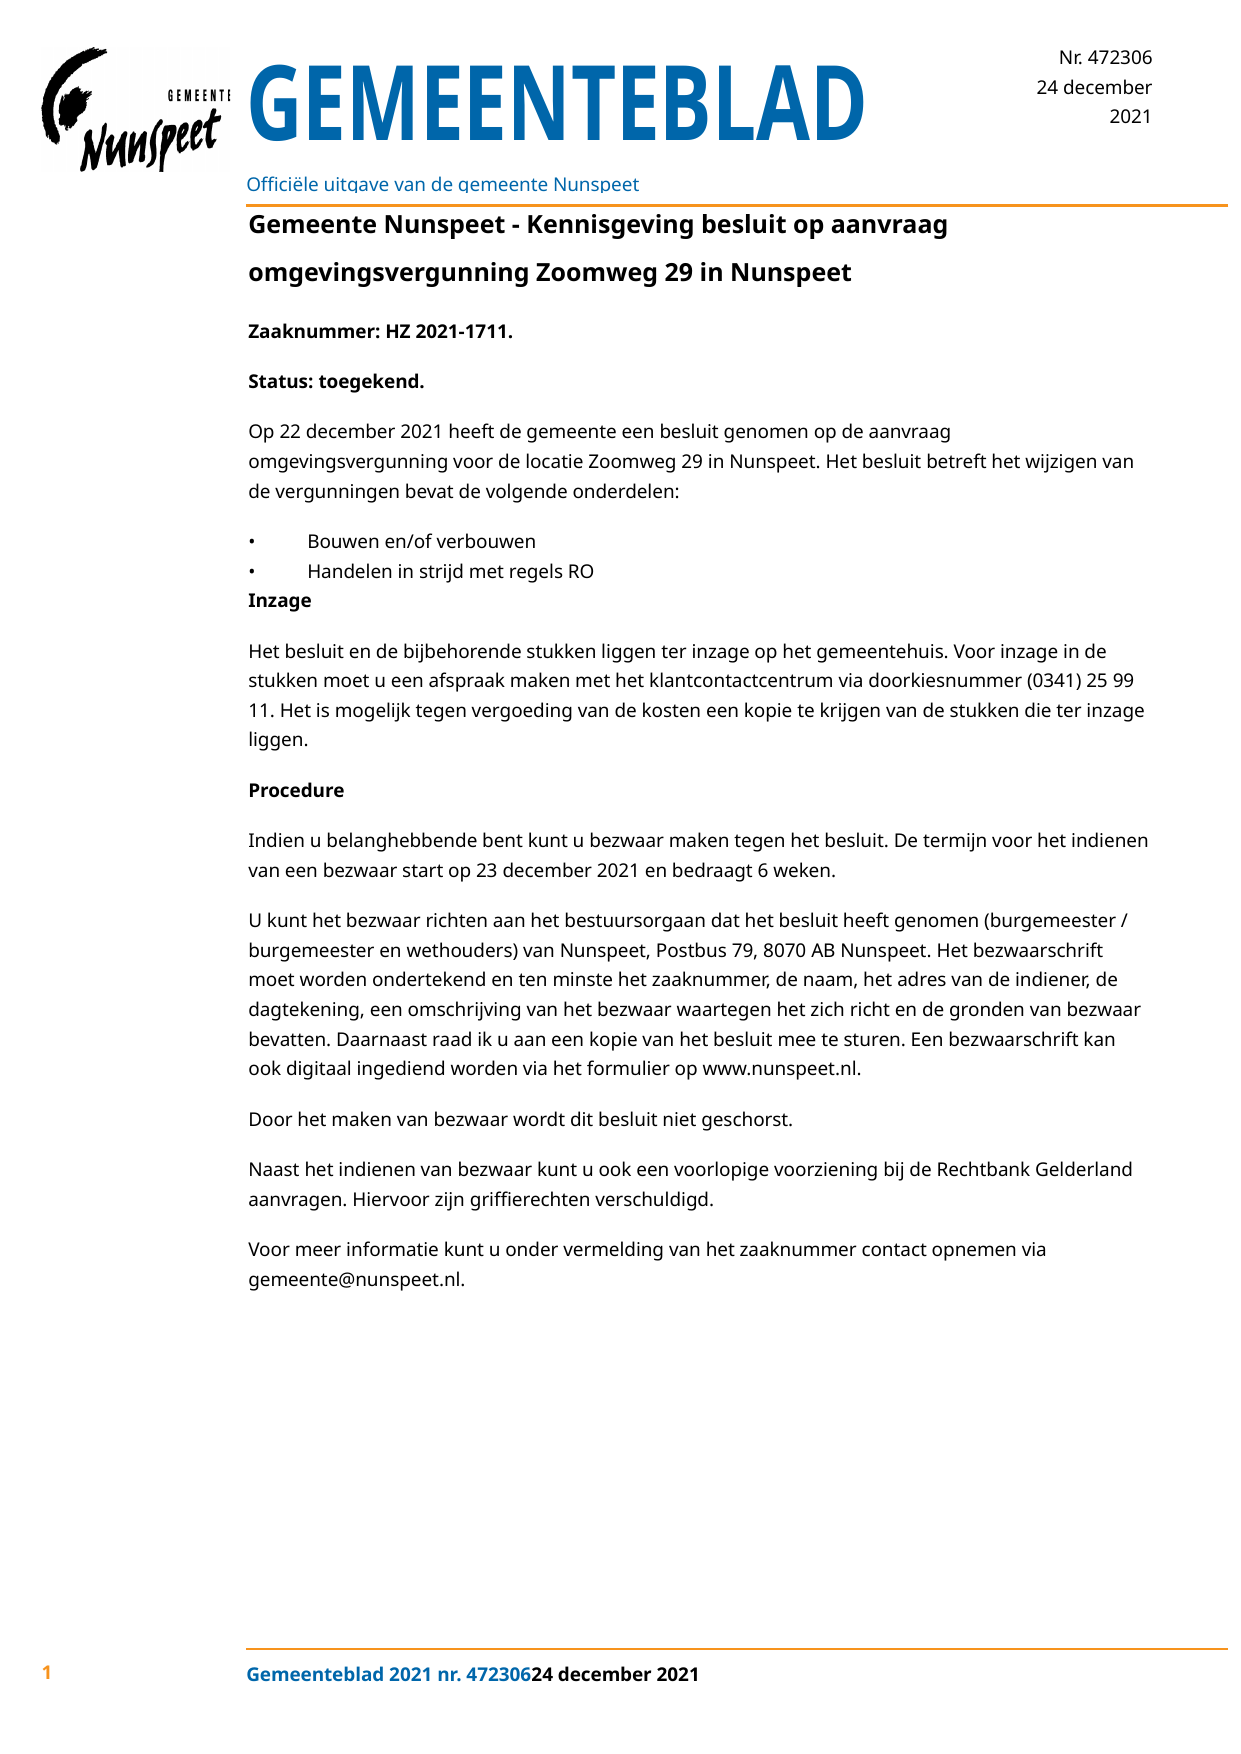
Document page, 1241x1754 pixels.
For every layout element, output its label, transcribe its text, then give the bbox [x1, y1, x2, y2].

text Op 22 december 2021 heeft de gemeente een besluit genomen op de aanvraag omgevingsvergunning voor de locatie Zoomweg 29 in Nunspeet. Het besluit betreft het wijzigen van de vergunningen bevat de volgende onderdelen: [248, 419, 1152, 504]
list Bouwen en/of verbouwen [248, 528, 1152, 554]
text Status: toegekend. [248, 368, 1152, 394]
text Het besluit en de bijbehorende stukken liggen ter inzage op het gemeentehuis. Voor inzage in de stukken moet u een afspraak maken met het klantcontactcentrum via doorkiesnummer (0341) 25 99 11. Het is mogelijk tegen vergoeding van de kosten een kopie te krijgen van de stukken die ter inzage liggen. [248, 638, 1152, 752]
text U kunt het bezwaar richten aan het bestuursorgaan dat het besluit heeft genomen (burgemeester / burgemeester en wethouders) van Nunspeet, Postbus 79, 8070 AB Nunspeet. Het bezwaarschrift moet worden ondertekend en ten minste het zaaknummer, de naam, het adres van de indiener, de dagtekening, een omschrijving van het bezwaar waartegen het zich richt en de gronden van bezwaar bevatten. Daarnaast raad ik u aan een kopie van het besluit mee te sturen. Een bezwaarschrift kan ook digitaal ingediend worden via het formulier op www.nunspeet.nl. [248, 907, 1152, 1081]
text Zaaknummer: HZ 2021-1711. [248, 318, 1152, 344]
text Voor meer informatie kunt u onder vermelding van het zaaknummer contact opnemen via gemeente@nunspeet.nl. [248, 1236, 1152, 1292]
list Handelen in strijd met regels RO [248, 558, 1152, 584]
text Gemeente Nunspeet - Kennisgeving besluit op aanvraag omgevingsvergunning Zoomweg 29 in Nunspeet [248, 207, 1152, 288]
picture [41, 47, 231, 172]
text Indien u belanghebbende bent kunt u bezwaar maken tegen het besluit. De termijn voor het indienen van een bezwaar start op 23 december 2021 en bedraagt 6 weken. [248, 827, 1152, 883]
text Procedure [248, 777, 1152, 803]
text Naast het indienen van bezwaar kunt u ook een voorlopige voorziening bij de Rechtbank Gelderland aanvragen. Hiervoor zijn griffierechten verschuldigd. [248, 1156, 1152, 1212]
text Inzage [248, 587, 1152, 613]
text Door het maken van bezwaar wordt dit besluit niet geschorst. [248, 1106, 1152, 1132]
